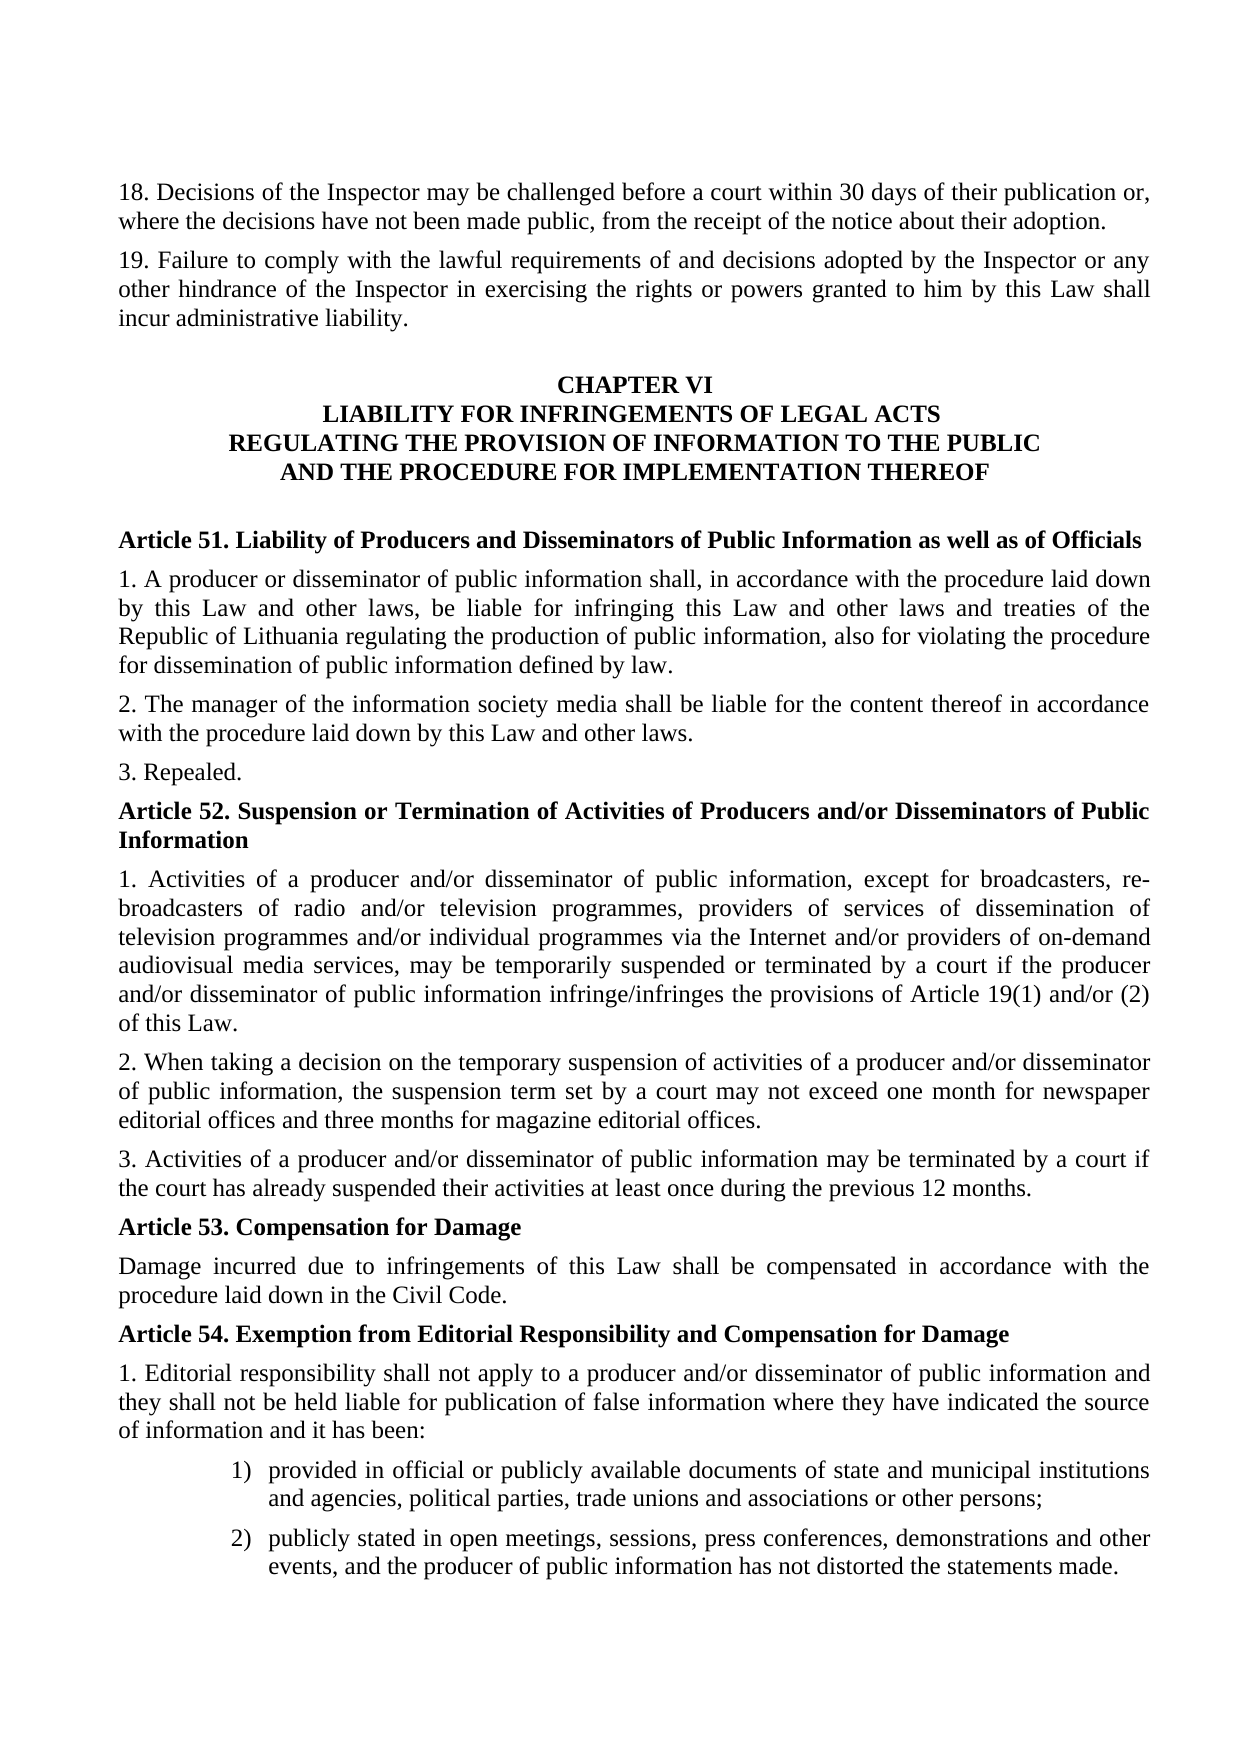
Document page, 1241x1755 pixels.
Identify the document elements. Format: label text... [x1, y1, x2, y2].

text Article 51. Liability of Producers and Disseminators of Public Information as well as of Officials [118, 525, 1152, 553]
text Article 53. Compensation for Damage [118, 1212, 1152, 1241]
text 2. The manager of the information society media shall be liable for the content thereof in accordance with the procedure laid down by this Law and other laws. [118, 689, 1152, 747]
text 1. A producer or disseminator of public information shall, in accordance with the procedure laid down by this Law and other laws, be liable for infringing this Law and other laws and treaties of the Republic of Lithuania regulating the production of public information, also for violating the procedure for dissemination of public information defined by law. [118, 564, 1152, 679]
text 18. Decisions of the Inspector may be challenged before a court within 30 days of their publication or, where the decisions have not been made public, from the receipt of the notice about their adoption. [118, 177, 1152, 235]
list provided in official or publicly available documents of state and municipal institutions and agencies, political parties, trade unions and associations or other persons; [231, 1455, 1152, 1512]
text 1. Activities of a producer and/or disseminator of public information, except for broadcasters, re-broadcasters of radio and/or television programmes, providers of services of dissemination of television programmes and/or individual programmes via the Internet and/or providers of on-demand audiovisual media services, may be temporarily suspended or terminated by a court if the producer and/or disseminator of public information infringe/infringes the provisions of Article 19(1) and/or (2) of this Law. [118, 864, 1152, 1037]
text AND THE PROCEDURE FOR IMPLEMENTATION THEREOF [118, 457, 1152, 486]
text CHAPTER VI [118, 371, 1152, 399]
text 2. When taking a decision on the temporary suspension of activities of a producer and/or disseminator of public information, the suspension term set by a court may not exceed one month for newspaper editorial offices and three months for magazine editorial offices. [118, 1047, 1152, 1133]
text REGULATING THE PROVISION OF INFORMATION TO THE PUBLIC [118, 428, 1152, 457]
text Damage incurred due to infringements of this Law shall be compensated in accordance with the procedure laid down in the Civil Code. [118, 1251, 1152, 1308]
text 1. Editorial responsibility shall not apply to a producer and/or disseminator of public information and they shall not be held liable for publication of false information where they have indicated the source of information and it has been: [118, 1358, 1152, 1444]
text Article 52. Suspension or Termination of Activities of Producers and/or Disseminators of Public Information [118, 796, 1152, 854]
text LIABILITY FOR INFRINGEMENTS OF LEGAL ACTS [118, 399, 1152, 428]
text 19. Failure to comply with the lawful requirements of and decisions adopted by the Inspector or any other hindrance of the Inspector in exercising the rights or powers granted to him by this Law shall incur administrative liability. [118, 245, 1152, 331]
text Article 54. Exemption from Editorial Responsibility and Compensation for Damage [118, 1319, 1152, 1348]
text 3. Activities of a producer and/or disseminator of public information may be terminated by a court if the court has already suspended their activities at least once during the previous 12 months. [118, 1144, 1152, 1201]
text 3. Repealed. [118, 757, 1152, 786]
list publicly stated in open meetings, sessions, press conferences, demonstrations and other events, and the producer of public information has not distorted the statements made. [231, 1523, 1152, 1580]
